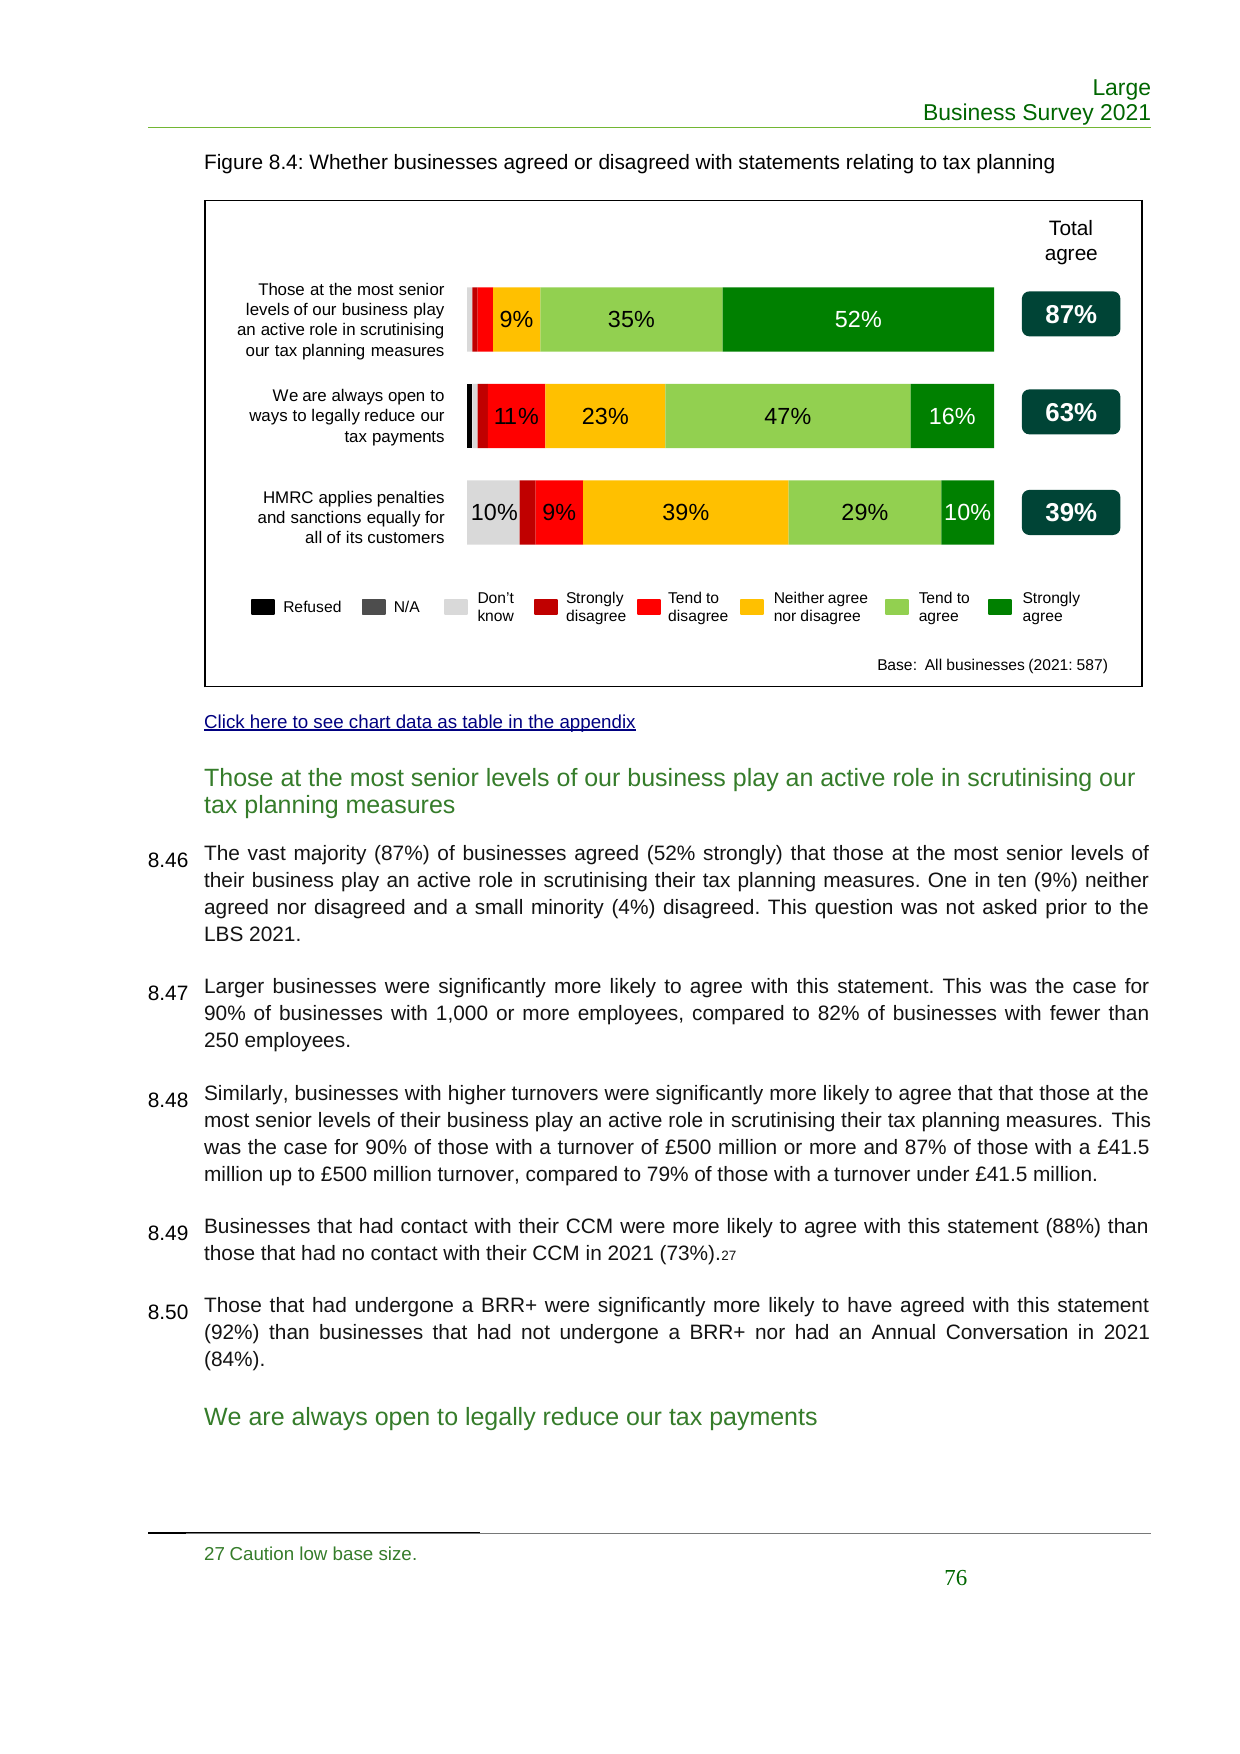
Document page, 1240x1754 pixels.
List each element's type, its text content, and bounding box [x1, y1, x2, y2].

list The vast majority (87%) of businesses agreed (52% strongly) that those at the most senior levels of their business play an active role in scrutinising their tax planning measures. One in ten (9%) neither agreed nor disagreed and a small minority (4%) disagreed. This question was not asked prior to the LBS 2021. [148, 846, 1151, 954]
list Businesses that had contact with their CCM were more likely to agree with this statement (88%) than those that had no contact with their CCM in 2021 (73%). [148, 1219, 1151, 1273]
subtitle Caution low base size. [186, 1534, 1151, 1565]
list Larger businesses were significantly more likely to agree with this statement. This was the case for 90% of businesses with 1,000 or more employees, compared to 82% of businesses with fewer than 250 employees. [148, 979, 1151, 1060]
list Those that had undergone a BRR+ were significantly more likely to have agreed with this statement (92%) than businesses that had not undergone a BRR+ nor had an Annual Conversation in 2021 (84%). [148, 1298, 1151, 1379]
subtitle Figure 8.4: Whether businesses agreed or disagreed with statements relating to tax planning [186, 148, 1151, 175]
list Similarly, businesses with higher turnovers were significantly more likely to agree that that those at the most senior levels of their business play an active role in scrutinising their tax planning measures. This was the case for 90% of those with a turnover of £500 million or more and 87% of those with a £41.5 million up to £500 million turnover, compared to 79% of those with a turnover under £41.5 million. [148, 1085, 1151, 1194]
subtitle tax planning measures [186, 792, 1151, 819]
text Click here to see chart data as table in the appendix [204, 712, 1151, 739]
subtitle Those at the most senior levels of our business play an active role in scrutinising our [186, 764, 1151, 792]
subtitle We are always open to legally reduce our tax payments [186, 1404, 1151, 1431]
